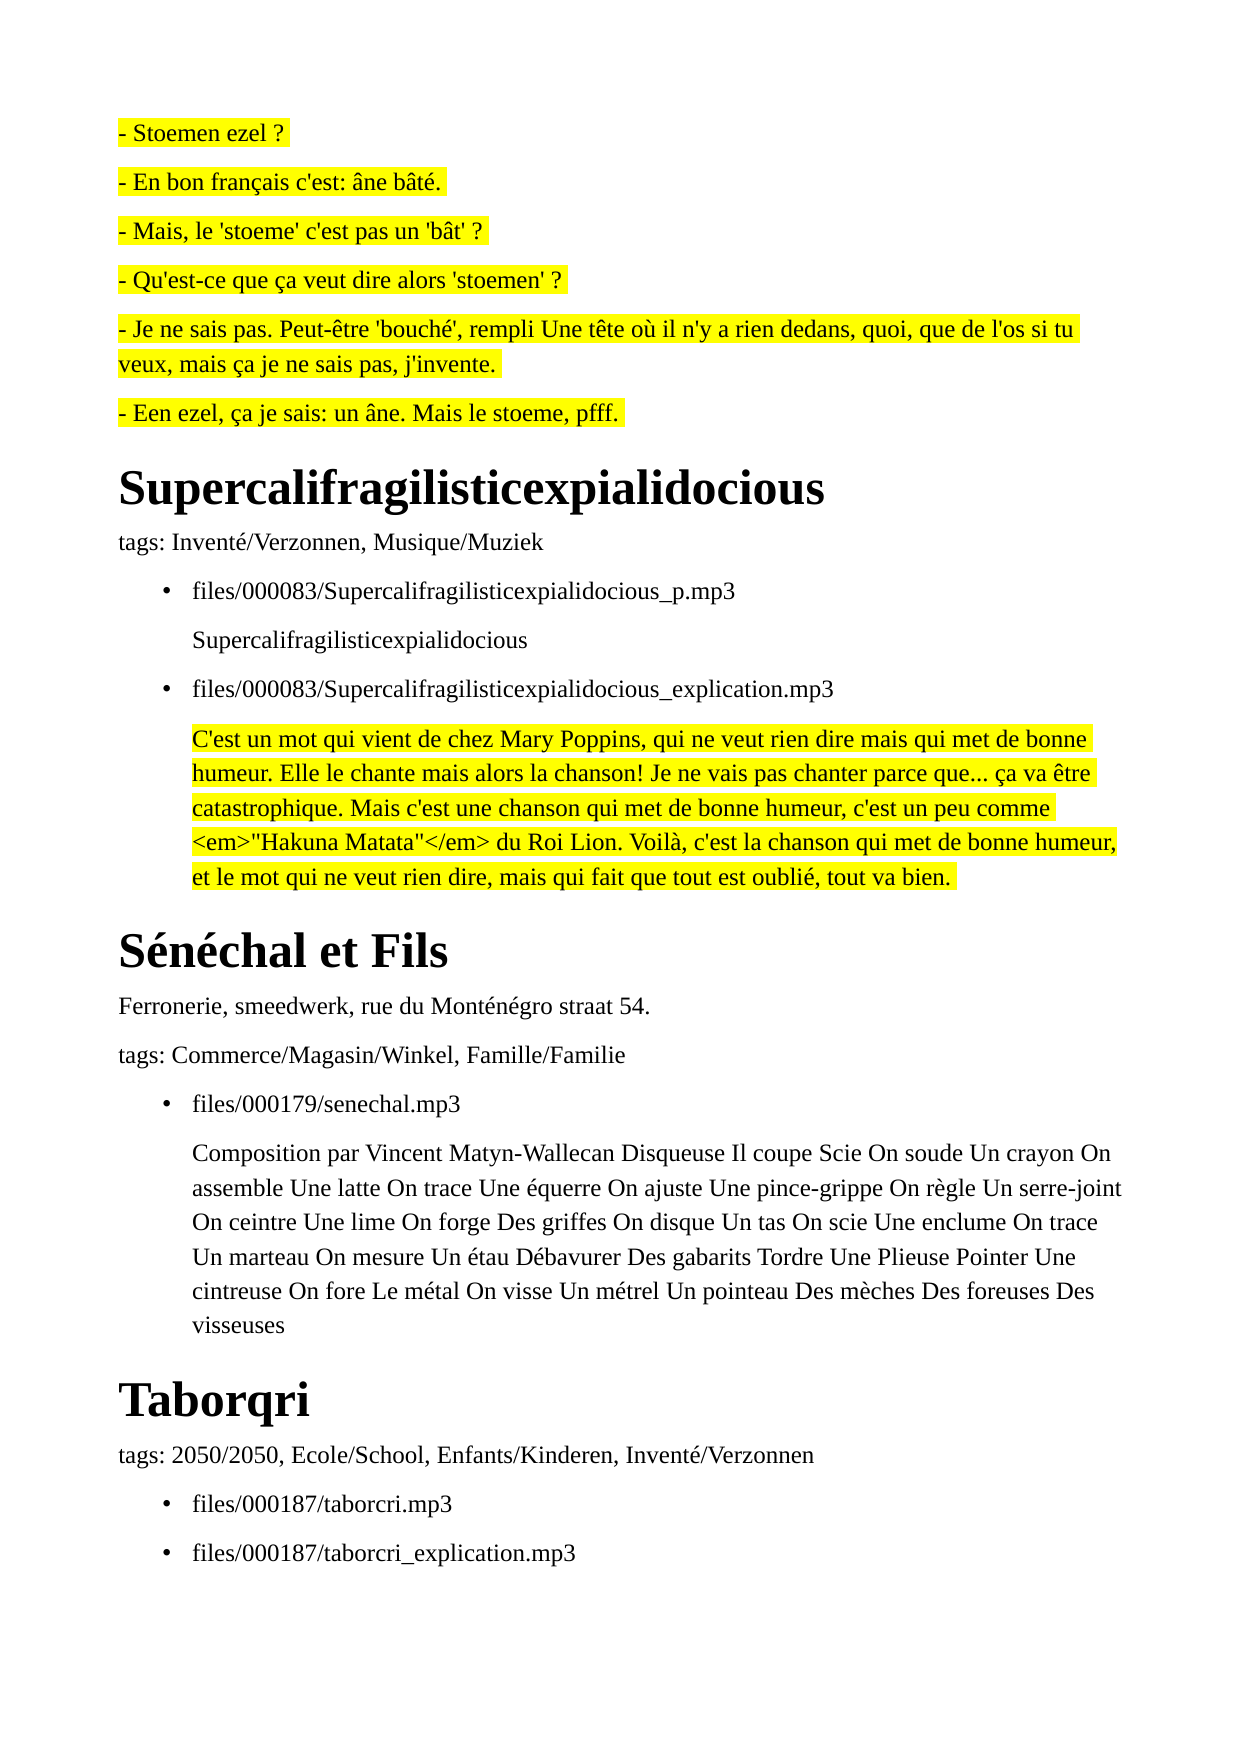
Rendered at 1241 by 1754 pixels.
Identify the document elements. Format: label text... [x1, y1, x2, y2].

text tags: Inventé/Verzonnen, Musique/Muziek [118, 527, 1122, 556]
list Supercalifragilisticexpialidocious [162, 626, 1122, 654]
list files/000187/taborcri.mp3 [162, 1489, 1122, 1518]
list files/000179/senechal.mp3 [162, 1089, 1122, 1118]
text tags: Commerce/Magasin/Winkel, Famille/Familie [118, 1040, 1122, 1069]
subtitle Taborqri [118, 1370, 1122, 1428]
list files/000187/taborcri_explication.mp3 [162, 1538, 1122, 1567]
text - Stoemen ezel ? [118, 118, 1122, 147]
text - Je ne sais pas. Peut-être 'bouché', rempli Une tête où il n'y a rien dedans, quoi, que de l'os si tu veux, mais ça je ne sais pas, j'invente. [118, 314, 1122, 378]
text Ferronerie, smeedwerk, rue du Monténégro straat 54. [118, 991, 1122, 1020]
text tags: 2050/2050, Ecole/School, Enfants/Kinderen, Inventé/Verzonnen [118, 1440, 1122, 1469]
text - Een ezel, ça je sais: un âne. Mais le stoeme, pfff. [118, 398, 1122, 427]
list Composition par Vincent Matyn-Wallecan Disqueuse Il coupe Scie On soude Un crayon On assemble Une latte On trace Une équerre On ajuste Une pince-grippe On règle Un serre-joint On ceintre Une lime On forge Des griffes On disque Un tas On scie Une enclume On trace Un marteau On mesure Un étau Débavurer Des gabarits Tordre Une Plieuse Pointer Une cintreuse On fore Le métal On visse Un métrel Un pointeau Des mèches Des foreuses Des visseuses [162, 1138, 1122, 1339]
list files/000083/Supercalifragilisticexpialidocious_explication.mp3 [162, 674, 1122, 703]
text - Mais, le 'stoeme' c'est pas un 'bât' ? [118, 216, 1122, 245]
subtitle Supercalifragilisticexpialidocious [118, 457, 1122, 515]
list C'est un mot qui vient de chez Mary Poppins, qui ne veut rien dire mais qui met de bonne humeur. Elle le chante mais alors la chanson! Je ne vais pas chanter parce que... ça va être catastrophique. Mais c'est une chanson qui met de bonne humeur, c'est un peu comme <em>"Hakuna Matata"</em> du Roi Lion. Voilà, c'est la chanson qui met de bonne humeur, et le mot qui ne veut rien dire, mais qui fait que tout est oublié, tout va bien. [162, 724, 1122, 890]
subtitle Sénéchal et Fils [118, 921, 1122, 978]
text - Qu'est-ce que ça veut dire alors 'stoemen' ? [118, 265, 1122, 294]
list files/000083/Supercalifragilisticexpialidocious_p.mp3 [162, 576, 1122, 605]
text - En bon français c'est: âne bâté. [118, 167, 1122, 196]
